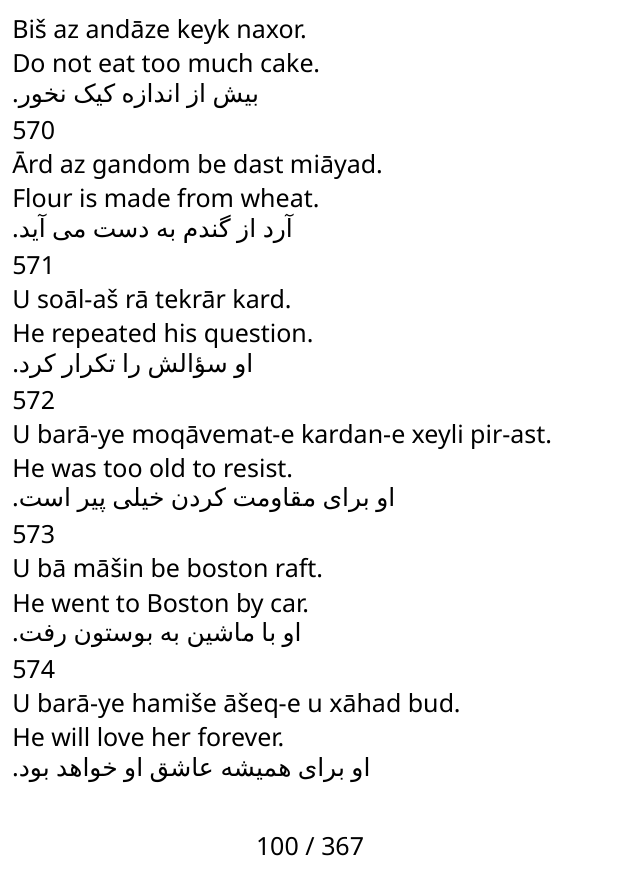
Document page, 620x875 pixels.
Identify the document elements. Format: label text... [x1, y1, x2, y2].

text U barā-ye hamiše āšeq-e u xāhad bud. [12, 686, 607, 720]
text Flour is made from wheat. [12, 181, 607, 215]
text بیش از اندازه کیک نخور. [12, 80, 607, 113]
text He was too old to resist. [12, 450, 607, 484]
text 574 [12, 652, 607, 686]
text او سؤالش را تکرار کرد. [12, 350, 607, 382]
text 570 [12, 113, 607, 147]
text Ārd az gandom be dast mi‌āyad. [12, 147, 607, 181]
text U soāl-aš rā tekrār kard. [12, 282, 607, 316]
text 573 [12, 517, 607, 551]
text او با ماشین به بوستون رفت. [12, 619, 607, 652]
text U bā māšin be boston raft. [12, 551, 607, 585]
text Biš az andāze keyk naxor. [12, 12, 607, 46]
text او برای همیشه عاشق او خواهد بود. [12, 754, 607, 787]
text He went to Boston by car. [12, 585, 607, 619]
text He will love her forever. [12, 720, 607, 754]
text 571 [12, 247, 607, 282]
text او برای مقاومت کردن خیلی پیر است. [12, 484, 607, 517]
text He repeated his question. [12, 316, 607, 350]
text U barā-ye moqāvemat-e kardan-e xeyli pir-ast. [12, 416, 607, 450]
text Do not eat too much cake. [12, 46, 607, 80]
text 572 [12, 382, 607, 416]
text آرد از گندم به دست می آید. [12, 215, 607, 247]
